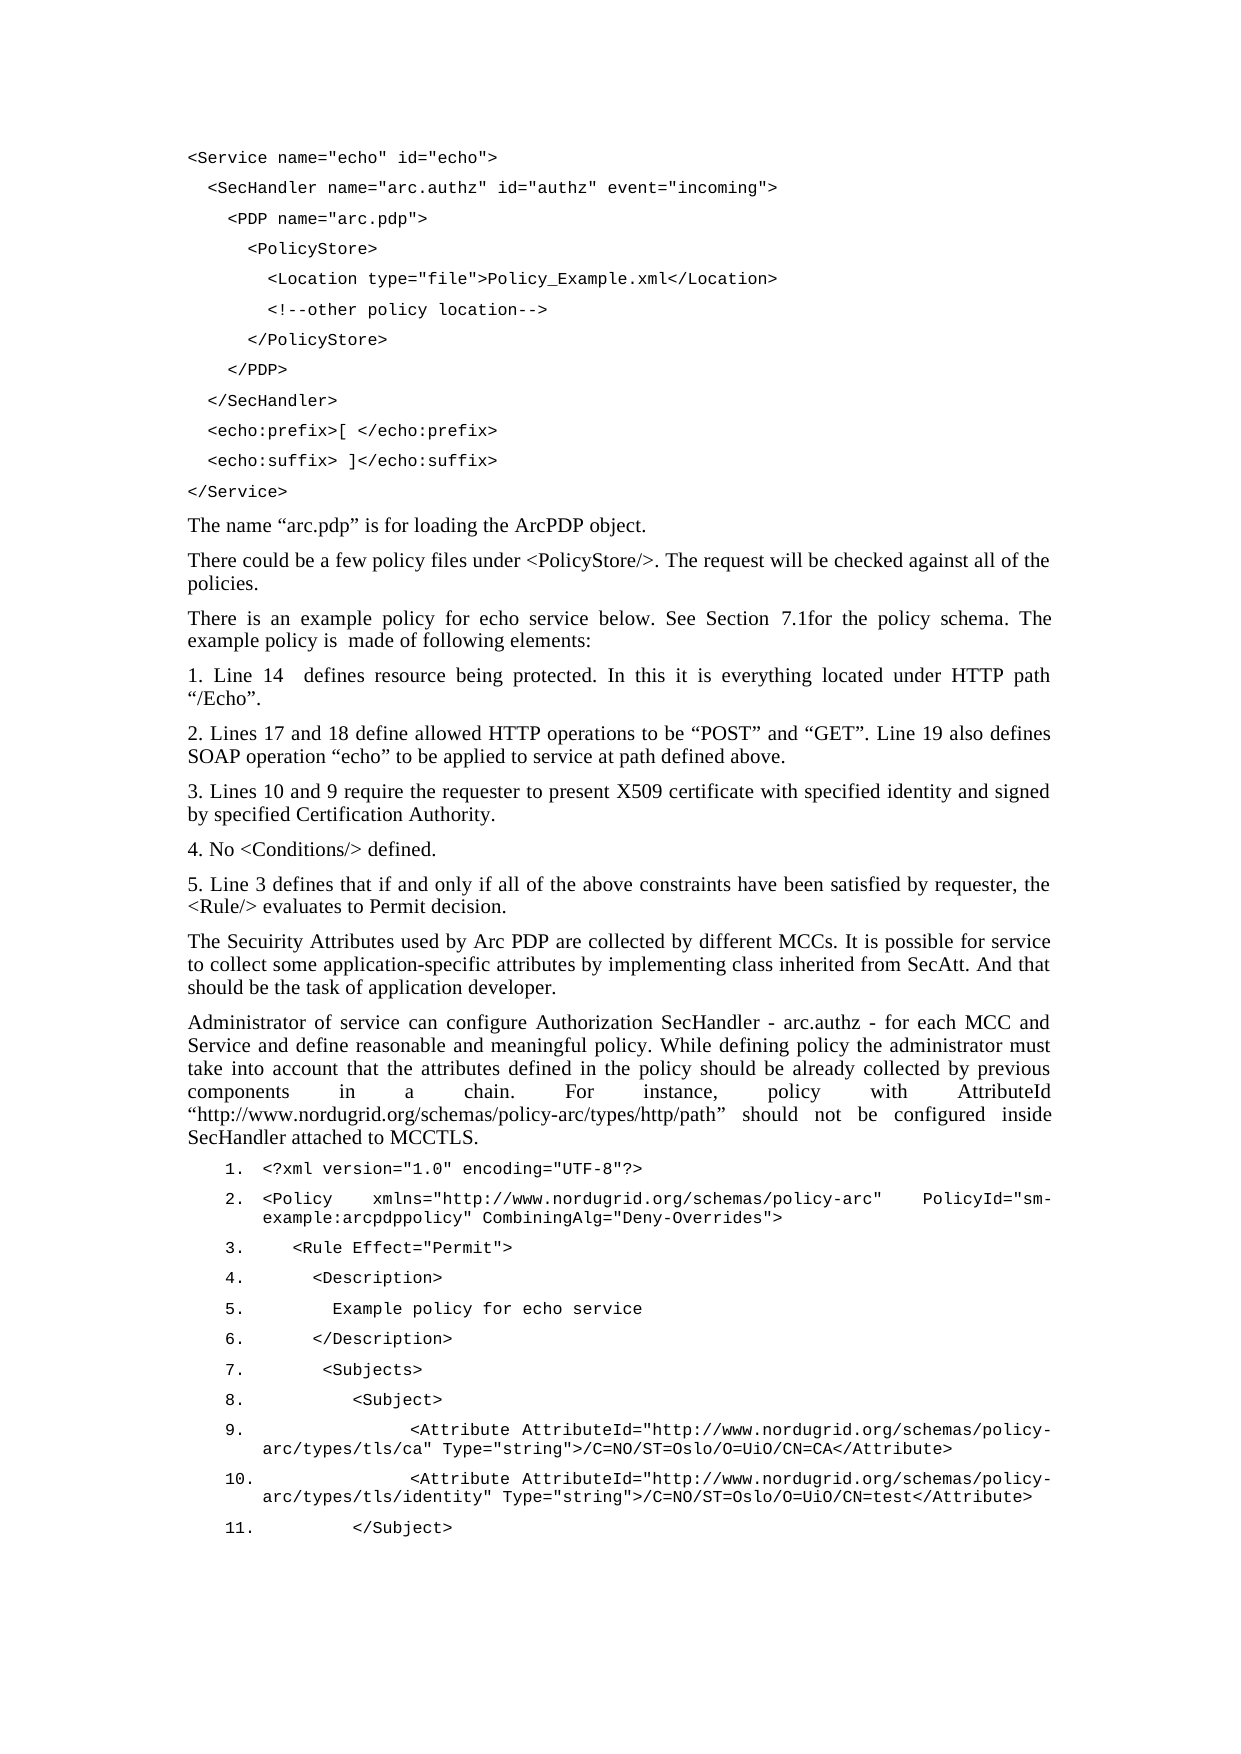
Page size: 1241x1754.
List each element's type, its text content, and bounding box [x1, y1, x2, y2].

list </Subject> [225, 1520, 1053, 1538]
text </PDP> [187, 362, 1053, 381]
text 1. Line 14 defines resource being protected. In this it is everything located under HTTP path “/Echo”. [187, 664, 1053, 710]
text The Secuirity Attributes used by Arc PDP are collected by different MCCs. It is possible for service to collect some application-specific attributes by implementing class inherited from SecAtt. And that should be the task of application developer. [187, 930, 1053, 999]
text <Location type="file">Policy_Example.xml</Location> [187, 271, 1053, 290]
list <Subject> [225, 1392, 1053, 1410]
list <?xml version="1.0" encoding="UTF-8"?> [225, 1161, 1053, 1179]
text 3. Lines 10 and 9 require the requester to present X509 certificate with specified identity and signed by specified Certification Authority. [187, 780, 1053, 826]
text There is an example policy for echo service below. See Section 7.1for the policy schema. The example policy is made of following elements: [187, 606, 1053, 652]
list <Policy xmlns="http://www.nordugrid.org/schemas/policy-arc" PolicyId="sm-example:arcpdppolicy" CombiningAlg="Deny-Overrides"> [225, 1191, 1053, 1228]
text <SecHandler name="arc.authz" id="authz" event="incoming"> [187, 180, 1053, 199]
list <Attribute AttributeId="http://www.nordugrid.org/schemas/policy-arc/types/tls/identity" Type="string">/C=NO/ST=Oslo/O=UiO/CN=test</Attribute> [225, 1471, 1053, 1508]
text <echo:suffix> ]</echo:suffix> [187, 453, 1053, 472]
list Example policy for echo service [225, 1301, 1053, 1319]
text The name “arc.pdp” is for loading the ArcPDP object. [187, 514, 1053, 537]
text <!--other policy location--> [187, 302, 1053, 320]
text <PolicyStore> [187, 241, 1053, 259]
text 5. Line 3 defines that if and only if all of the above constraints have been satisfied by requester, the <Rule/> evaluates to Permit decision. [187, 872, 1053, 918]
list </Description> [225, 1331, 1053, 1349]
text There could be a few policy files under <PolicyStore/>. The request will be checked against all of the policies. [187, 548, 1053, 594]
text 4. No <Conditions/> defined. [187, 838, 1053, 861]
text Administrator of service can configure Authorization SecHandler - arc.authz - for each MCC and Service and define reasonable and meaningful policy. While defining policy the administrator must take into account that the attributes defined in the policy should be already collected by previous components in a chain. For instance, policy with AttributeId “http://www.nordugrid.org/schemas/policy-arc/types/http/path” should not be configured inside SecHandler attached to MCCTLS. [187, 1011, 1053, 1149]
text 2. Lines 17 and 18 define allowed HTTP operations to be “POST” and “GET”. Line 19 also defines SOAP operation “echo” to be applied to service at path defined above. [187, 722, 1053, 768]
list <Rule Effect="Permit"> [225, 1240, 1053, 1259]
text </SecHandler> [187, 392, 1053, 411]
text <Service name="echo" id="echo"> [187, 150, 1053, 168]
text </PolicyStore> [187, 332, 1053, 350]
text </Service> [187, 483, 1053, 502]
text <echo:prefix>[ </echo:prefix> [187, 423, 1053, 441]
list <Attribute AttributeId="http://www.nordugrid.org/schemas/policy-arc/types/tls/ca" Type="string">/C=NO/ST=Oslo/O=UiO/CN=CA</Attribute> [225, 1422, 1053, 1459]
list <Description> [225, 1270, 1053, 1289]
list <Subjects> [225, 1361, 1053, 1380]
text <PDP name="arc.pdp"> [187, 211, 1053, 229]
